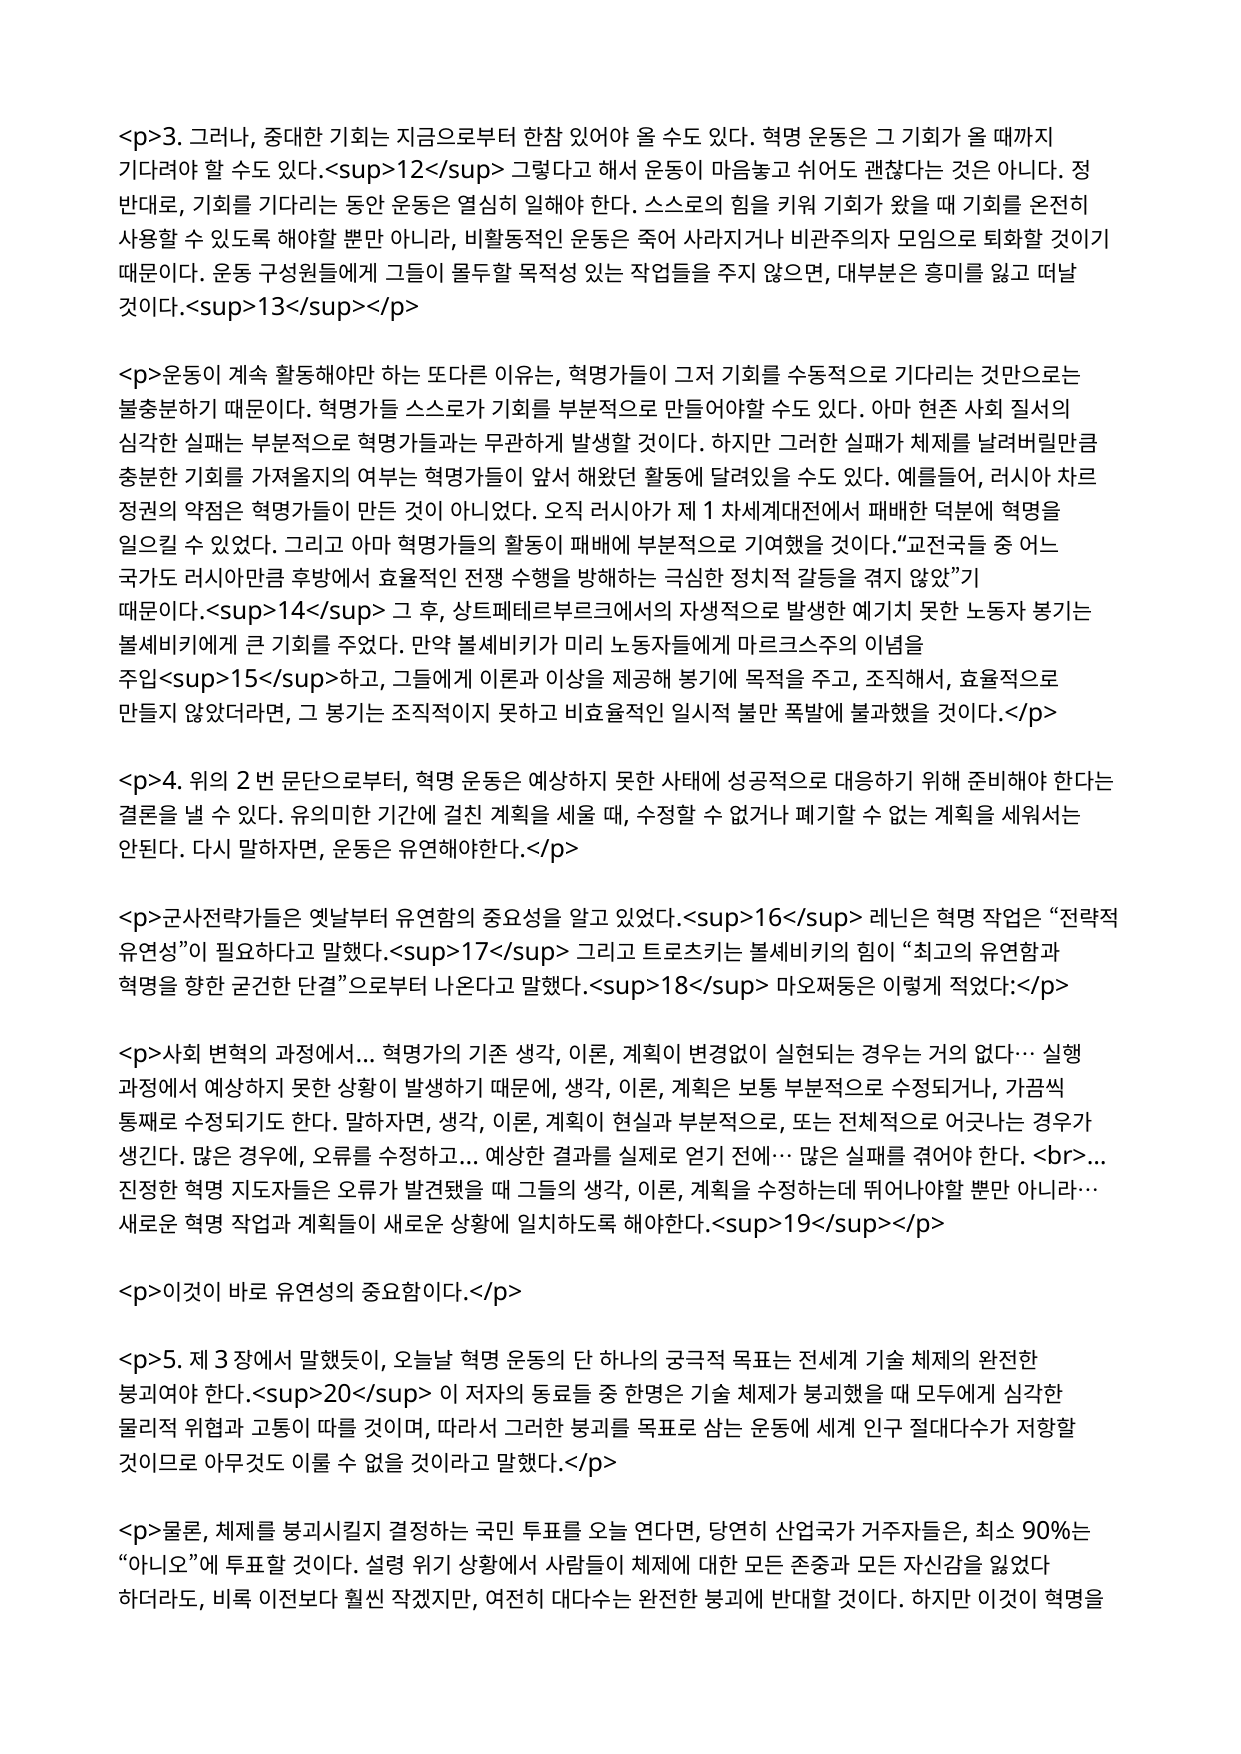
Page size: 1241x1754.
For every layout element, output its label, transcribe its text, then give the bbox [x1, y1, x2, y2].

text <p>4. 위의 2번 문단으로부터, 혁명 운동은 예상하지 못한 사태에 성공적으로 대응하기 위해 준비해야 한다는 결론을 낼 수 있다. 유의미한 기간에 걸친 계획을 세울 때, 수정할 수 없거나 폐기할 수 없는 계획을 세워서는 안된다. 다시 말하자면, 운동은 유연해야한다.</p> [118, 763, 1122, 865]
text <p>운동이 계속 활동해야만 하는 또다른 이유는, 혁명가들이 그저 기회를 수동적으로 기다리는 것만으로는 불충분하기 때문이다. 혁명가들 스스로가 기회를 부분적으로 만들어야할 수도 있다. 아마 현존 사회 질서의 심각한 실패는 부분적으로 혁명가들과는 무관하게 발생할 것이다. 하지만 그러한 실패가 체제를 날려버릴만큼 충분한 기회를 가져올지의 여부는 혁명가들이 앞서 해왔던 활동에 달려있을 수도 있다. 예를들어, 러시아 차르 정권의 약점은 혁명가들이 만든 것이 아니었다. 오직 러시아가 제1차세계대전에서 패배한 덕분에 혁명을 일으킬 수 있었다. 그리고 아마 혁명가들의 활동이 패배에 부분적으로 기여했을 것이다.“교전국들 중 어느 국가도 러시아만큼 후방에서 효율적인 전쟁 수행을 방해하는 극심한 정치적 갈등을 겪지 않았”기 때문이다.<sup>14</sup> 그 후, 상트페테르부르크에서의 자생적으로 발생한 예기치 못한 노동자 봉기는 볼셰비키에게 큰 기회를 주었다. 만약 볼셰비키가 미리 노동자들에게 마르크스주의 이념을 주입<sup>15</sup>하고, 그들에게 이론과 이상을 제공해 봉기에 목적을 주고, 조직해서, 효율적으로 만들지 않았더라면, 그 봉기는 조직적이지 못하고 비효율적인 일시적 불만 폭발에 불과했을 것이다.</p> [118, 357, 1122, 729]
text <p>5. 제3장에서 말했듯이, 오늘날 혁명 운동의 단 하나의 궁극적 목표는 전세계 기술 체제의 완전한 붕괴여야 한다.<sup>20</sup> 이 저자의 동료들 중 한명은 기술 체제가 붕괴했을 때 모두에게 심각한 물리적 위협과 고통이 따를 것이며, 따라서 그러한 붕괴를 목표로 삼는 운동에 세계 인구 절대다수가 저항할 것이므로 아무것도 이룰 수 없을 것이라고 말했다.</p> [118, 1342, 1122, 1478]
text <p>사회 변혁의 과정에서... 혁명가의 기존 생각, 이론, 계획이 변경없이 실현되는 경우는 거의 없다… 실행 과정에서 예상하지 못한 상황이 발생하기 때문에, 생각, 이론, 계획은 보통 부분적으로 수정되거나, 가끔씩 통째로 수정되기도 한다. 말하자면, 생각, 이론, 계획이 현실과 부분적으로, 또는 전체적으로 어긋나는 경우가 생긴다. 많은 경우에, 오류를 수정하고... 예상한 결과를 실제로 얻기 전에… 많은 실패를 겪어야 한다. <br>… 진정한 혁명 지도자들은 오류가 발견됐을 때 그들의 생각, 이론, 계획을 수정하는데 뛰어나야할 뿐만 아니라… 새로운 혁명 작업과 계획들이 새로운 상황에 일치하도록 해야한다.<sup>19</sup></p> [118, 1035, 1122, 1240]
text <p>이것이 바로 유연성의 중요함이다.</p> [118, 1274, 1122, 1308]
text <p>3. 그러나, 중대한 기회는 지금으로부터 한참 있어야 올 수도 있다. 혁명 운동은 그 기회가 올 때까지 기다려야 할 수도 있다.<sup>12</sup> 그렇다고 해서 운동이 마음놓고 쉬어도 괜찮다는 것은 아니다. 정 반대로, 기회를 기다리는 동안 운동은 열심히 일해야 한다. 스스로의 힘을 키워 기회가 왔을 때 기회를 온전히 사용할 수 있도록 해야할 뿐만 아니라, 비활동적인 운동은 죽어 사라지거나 비관주의자 모임으로 퇴화할 것이기 때문이다. 운동 구성원들에게 그들이 몰두할 목적성 있는 작업들을 주지 않으면, 대부분은 흥미를 잃고 떠날 것이다.<sup>13</sup></p> [118, 118, 1122, 322]
text <p>군사전략가들은 옛날부터 유연함의 중요성을 알고 있었다.<sup>16</sup> 레닌은 혁명 작업은 “전략적 유연성”이 필요하다고 말했다.<sup>17</sup> 그리고 트로츠키는 볼셰비키의 힘이 “최고의 유연함과 혁명을 향한 굳건한 단결”으로부터 나온다고 말했다.<sup>18</sup> 마오쩌둥은 이렇게 적었다:</p> [118, 899, 1122, 1001]
text <p>물론, 체제를 붕괴시킬지 결정하는 국민 투표를 오늘 연다면, 당연히 산업국가 거주자들은, 최소 90%는 “아니오”에 투표할 것이다. 설령 위기 상황에서 사람들이 체제에 대한 모든 존중과 모든 자신감을 잃었다 하더라도, 비록 이전보다 훨씬 작겠지만, 여전히 대다수는 완전한 붕괴에 반대할 것이다. 하지만 이것이 혁명을 [118, 1512, 1122, 1614]
